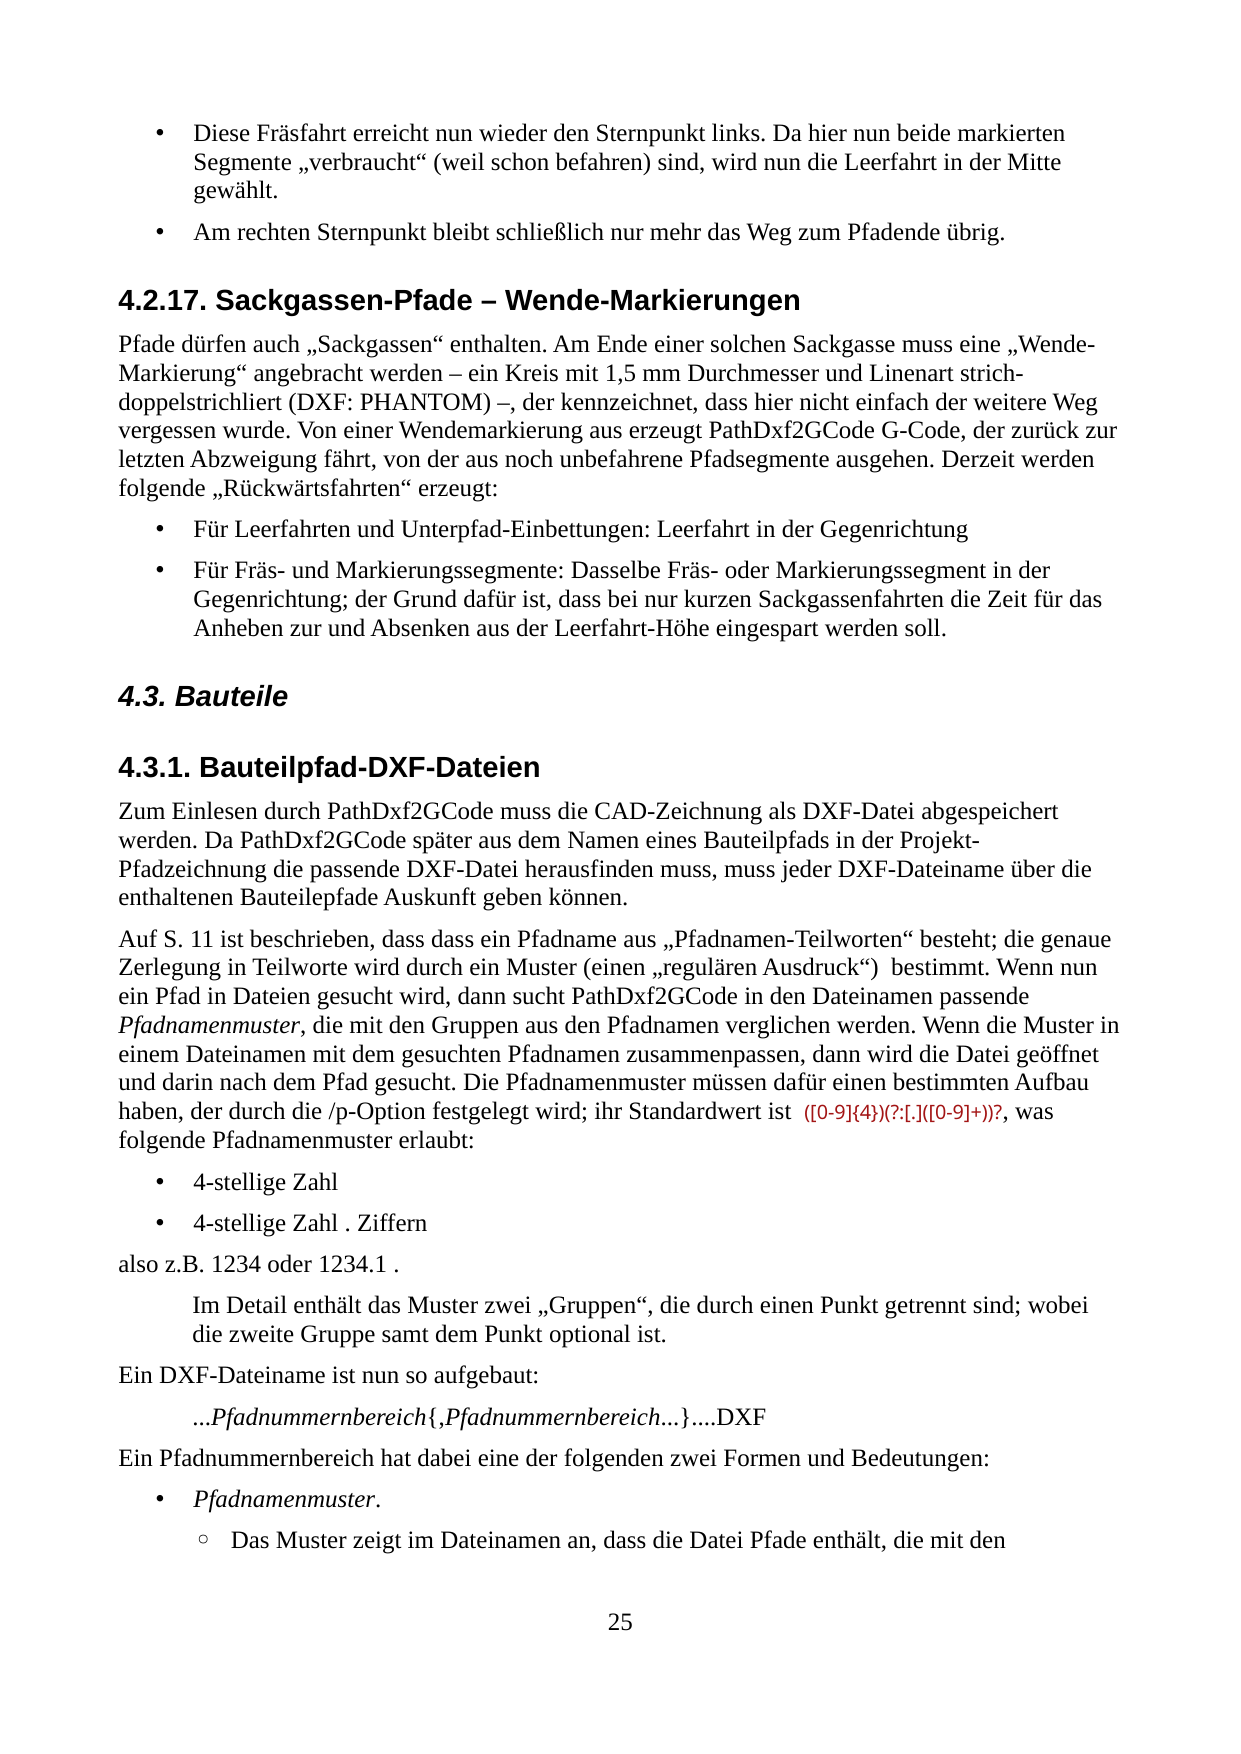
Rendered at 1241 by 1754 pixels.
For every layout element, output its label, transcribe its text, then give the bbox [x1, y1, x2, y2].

subtitle 4.3.1. Bauteilpfad-DXF-Dateien [118, 750, 1122, 784]
text Ein DXF-Dateiname ist nun so aufgebaut: [118, 1360, 1122, 1389]
text Ein Pfadnummernbereich hat dabei eine der folgenden zwei Formen und Bedeutungen: [118, 1443, 1122, 1472]
list 4-stellige Zahl [156, 1167, 1122, 1195]
list Für Leerfahrten und Unterpfad-Einbettungen: Leerfahrt in der Gegenrichtung [156, 514, 1122, 543]
list Pfadnamenmuster. [156, 1484, 1122, 1513]
text Im Detail enthält das Muster zwei „Gruppen“, die durch einen Punkt getrennt sind; wobei die zweite Gruppe samt dem Punkt optional ist. [192, 1290, 1122, 1348]
list Für Fräs- und Markierungssegmente: Dasselbe Fräs- oder Markierungssegment in der Gegenrichtung; der Grund dafür ist, dass bei nur kurzen Sackgassenfahrten die Zeit für das Anheben zur und Absenken aus der Leerfahrt-Höhe eingespart werden soll. [156, 555, 1122, 642]
text ...Pfadnummernbereich{,Pfadnummernbereich...}....DXF [118, 1402, 1122, 1430]
list Das Muster zeigt im Dateinamen an, dass die Datei Pfade enthält, die mit den [193, 1525, 1122, 1554]
text Pfade dürfen auch „Sackgassen“ enthalten. Am Ende einer solchen Sackgasse muss eine „Wende-Markierung“ angebracht werden – ein Kreis mit 1,5 mm Durchmesser und Linenart strich-doppelstrichliert (DXF: PHANTOM) –, der kennzeichnet, dass hier nicht einfach der weitere Weg vergessen wurde. Von einer Wendemarkierung aus erzeugt PathDxf2GCode G-Code, der zurück zur letzten Abzweigung fährt, von der aus noch unbefahrene Pfadsegmente ausgehen. Derzeit werden folgende „Rückwärtsfahrten“ erzeugt: [118, 329, 1122, 502]
list Am rechten Sternpunkt bleibt schließlich nur mehr das Weg zum Pfadende übrig. [156, 217, 1122, 246]
subtitle 4.2.17. Sackgassen-Pfade – Wende-Markierungen [118, 283, 1122, 317]
text Auf S. 10 ist beschrieben, dass dass ein Pfadname aus „Pfadnamen-Teilworten“ besteht; die genaue Zerlegung in Teilworte wird durch ein Muster (einen „regulären Ausdruck“) bestimmt. Wenn nun ein Pfad in Dateien gesucht wird, dann sucht PathDxf2GCode in den Dateinamen passende Pfadnamenmuster, die mit den Gruppen aus den Pfadnamen verglichen werden. Wenn die Muster in einem Dateinamen mit dem gesuchten Pfadnamen zusammenpassen, dann wird die Datei geöffnet und darin nach dem Pfad gesucht. Die Pfadnamenmuster müssen dafür einen bestimmten Aufbau haben, der durch die /p-Option festgelegt wird; ihr Standardwert ist ([0-9]{4})(?:[.]([0-9]+))?, was folgende Pfadnamenmuster erlaubt: [118, 924, 1122, 1154]
subtitle 4.3. Bauteile [118, 679, 1122, 713]
text Zum Einlesen durch PathDxf2GCode muss die CAD-Zeichnung als DXF-Datei abgespeichert werden. Da PathDxf2GCode später aus dem Namen eines Bauteilpfads in der Projekt-Pfadzeichnung die passende DXF-Datei herausfinden muss, muss jeder DXF-Dateiname über die enthaltenen Bauteilepfade Auskunft geben können. [118, 796, 1122, 911]
text also z.B. 1234 oder 1234.1 . [118, 1249, 1122, 1278]
list Diese Fräsfahrt erreicht nun wieder den Sternpunkt links. Da hier nun beide markierten Segmente „verbraucht“ (weil schon befahren) sind, wird nun die Leerfahrt in der Mitte gewählt. [156, 118, 1122, 204]
list 4-stellige Zahl . Ziffern [156, 1208, 1122, 1237]
